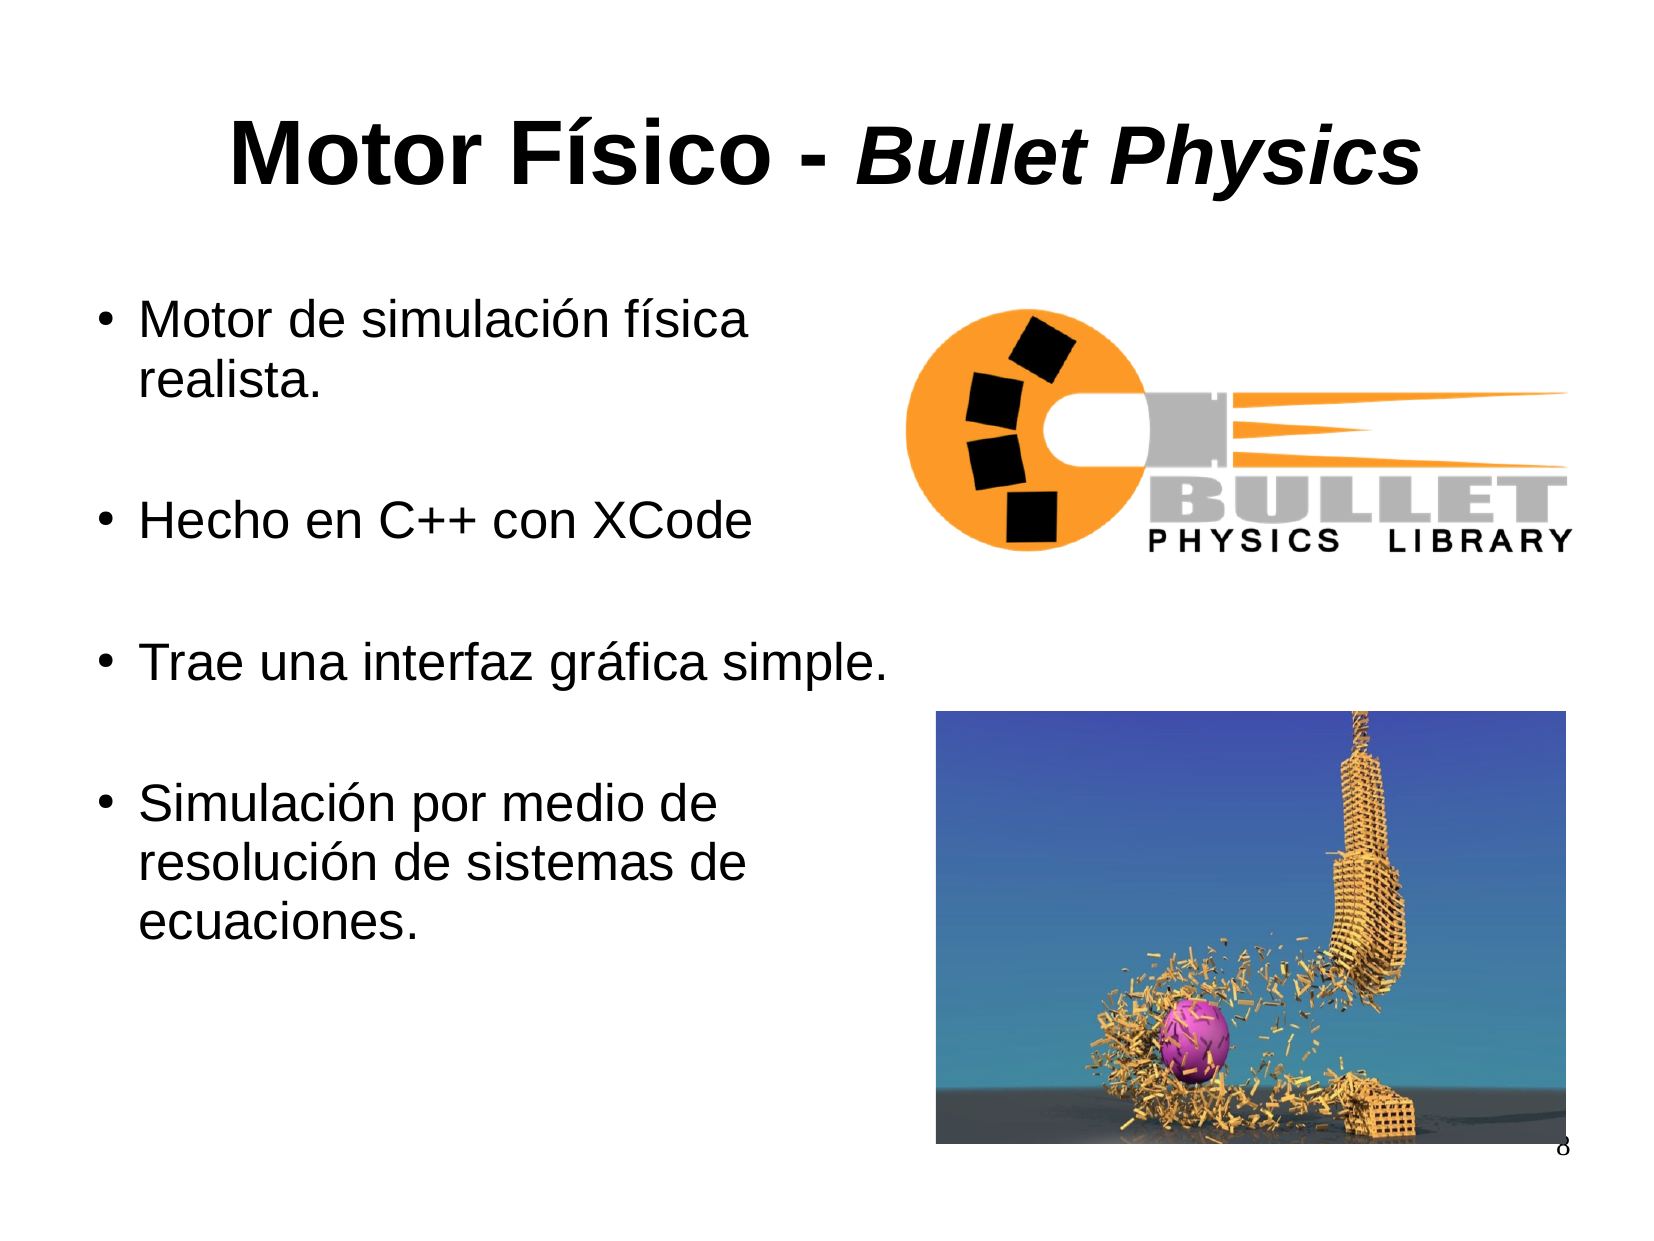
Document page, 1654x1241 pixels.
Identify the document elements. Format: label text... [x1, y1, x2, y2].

list Motor de simulación física realista. Hecho en C++ con XCode Trae una interfaz gráfica simple. Simulación por medio de resolución de sistemas de ecuaciones. [82, 290, 901, 1010]
picture [933, 711, 1566, 1144]
picture [885, 296, 1594, 569]
title Motor Físico - Bullet Physics [82, 49, 1571, 257]
